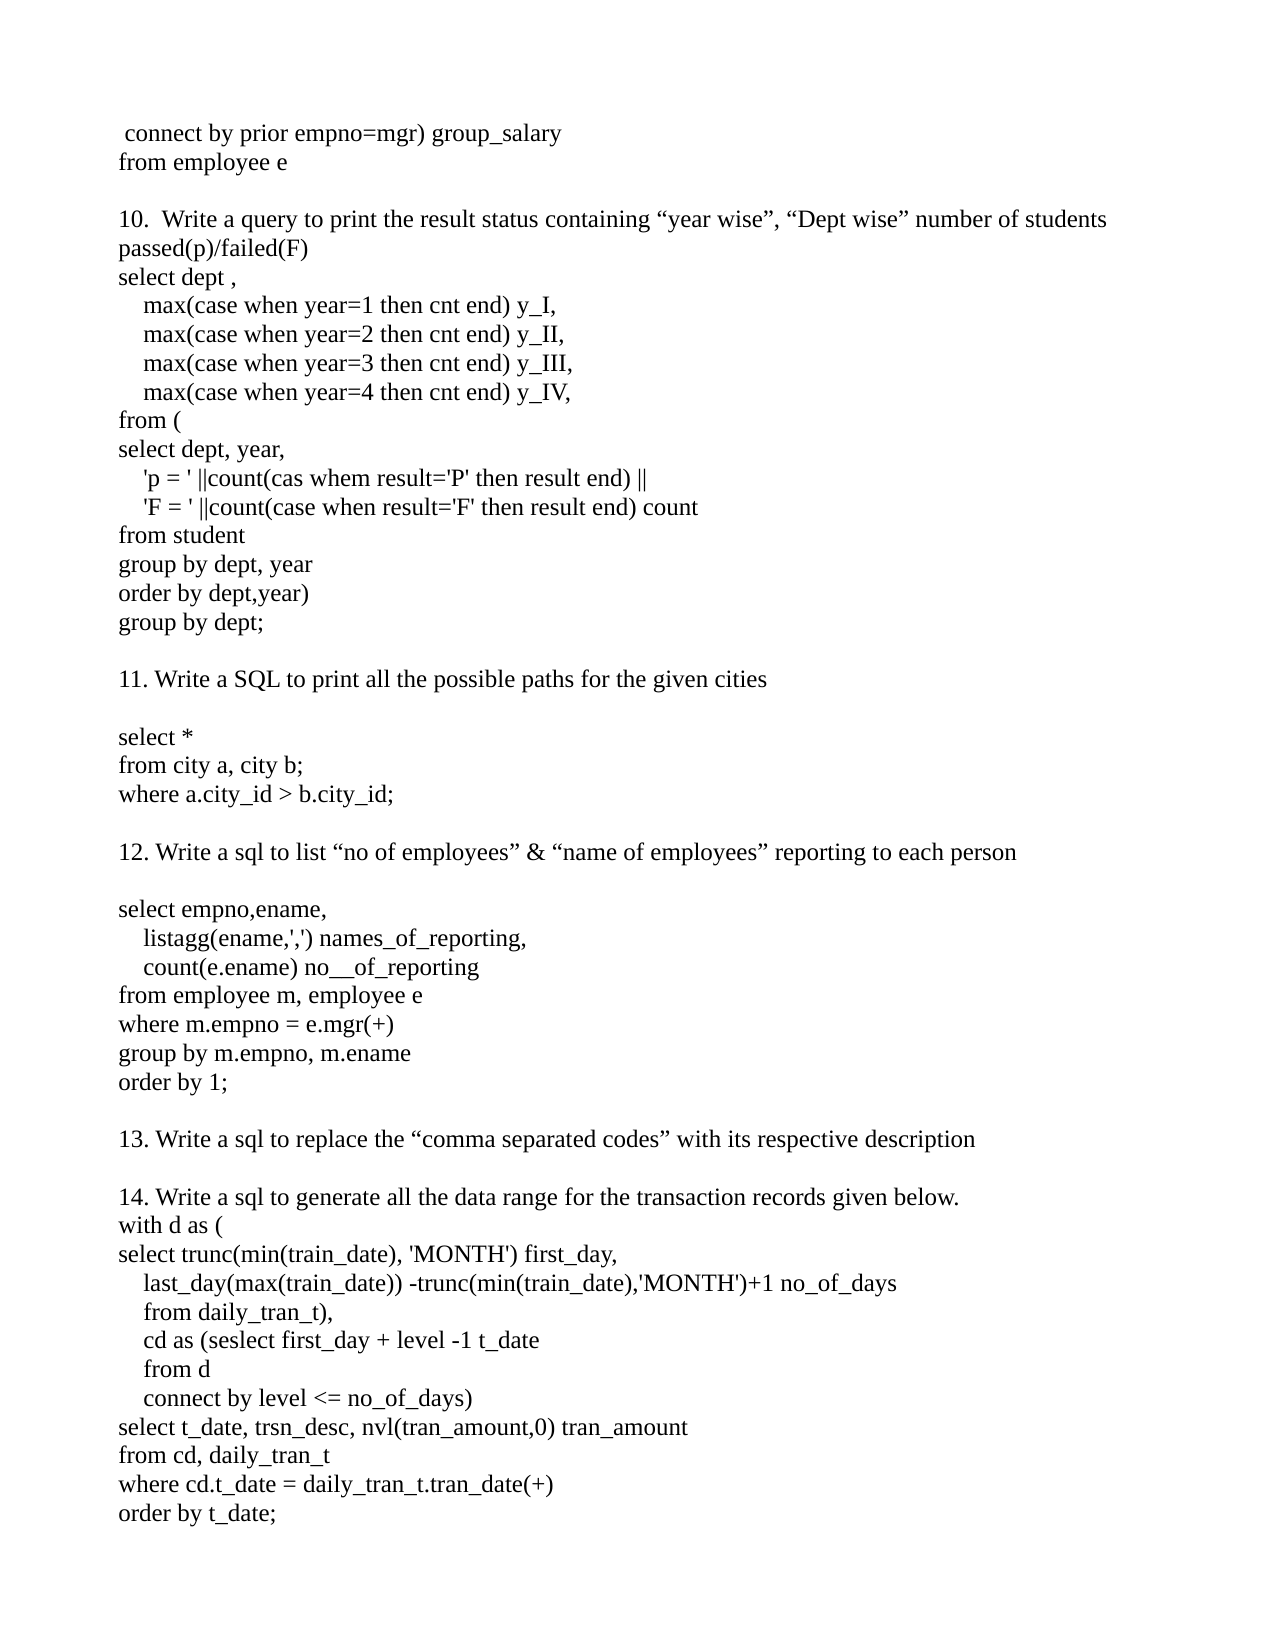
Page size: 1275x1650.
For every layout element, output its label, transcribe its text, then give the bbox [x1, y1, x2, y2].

text with d as ( select trunc(min(train_date), 'MONTH') first_day, last_day(max(train_date)) -trunc(min(train_date),'MONTH')+1 no_of_days from daily_tran_t), cd as (seslect first_day + level -1 t_date from d connect by level <= no_of_days) select t_date, trsn_desc, nvl(tran_amount,0) tran_amount from cd, daily_tran_t where cd.t_date = daily_tran_t.tran_date(+) order by t_date; [118, 1211, 1157, 1527]
text 14. Write a sql to generate all the data range for the transaction records given below. [118, 1182, 1157, 1211]
text 13. Write a sql to replace the “comma separated codes” with its respective description [118, 1124, 1157, 1153]
text 12. Write a sql to list “no of employees” & “name of employees” reporting to each person [118, 837, 1157, 866]
text 10. Write a query to print the result status containing “year wise”, “Dept wise” number of students passed(p)/failed(F) [118, 204, 1157, 262]
text 11. Write a SQL to print all the possible paths for the given cities [118, 664, 1157, 693]
text select empno,ename, listagg(ename,',') names_of_reporting, count(e.ename) no__of_reporting from employee m, employee e where m.empno = e.mgr(+) group by m.empno, m.ename order by 1; [118, 894, 1157, 1096]
text select dept , max(case when year=1 then cnt end) y_I, max(case when year=2 then cnt end) y_II, max(case when year=3 then cnt end) y_III, max(case when year=4 then cnt end) y_IV, from ( select dept, year, 'p = ' ||count(cas whem result='P' then result end) || 'F = ' ||count(case when result='F' then result end) count from student group by dept, year order by dept,year) group by dept; [118, 262, 1157, 664]
text connect by prior empno=mgr) group_salary from employee e [118, 118, 1157, 176]
text select * from city a, city b; where a.city_id > b.city_id; [118, 722, 1157, 808]
